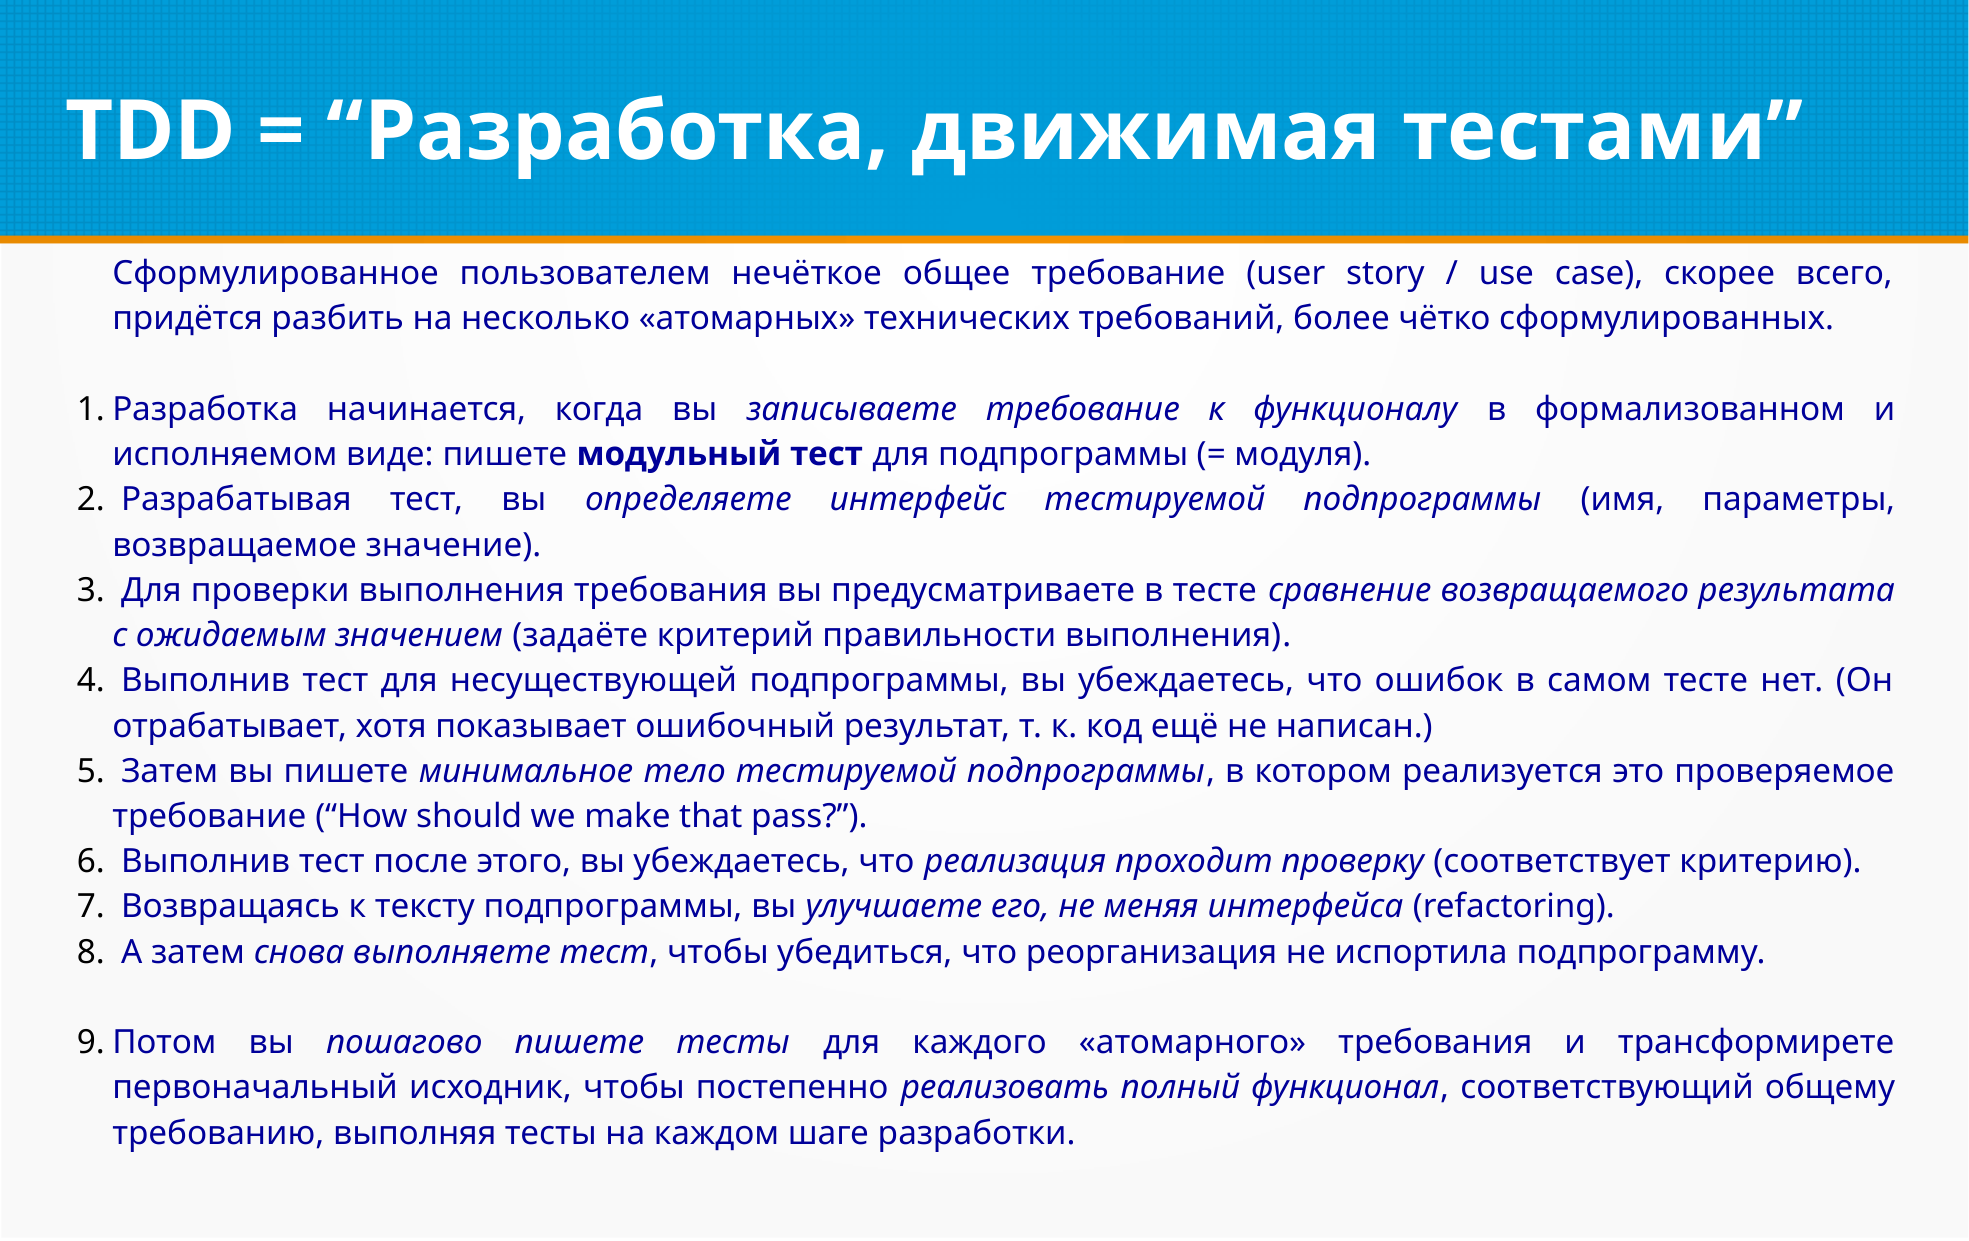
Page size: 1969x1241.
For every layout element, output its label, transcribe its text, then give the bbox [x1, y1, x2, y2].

picture [0, 236, 1969, 1241]
text_box Сформулированное пользователем нечёткое общее требование (user story / use case), скорее всего, придётся разбить на несколько «атомарных» технических требований, более чётко сформулированных. Разработка начинается, когда вы записываете требование к функционалу в формализованном и исполняемом виде: пишете модульный тест для подпрограммы (= модуля). Разрабатывая тест, вы определяете интерфейс тестируемой подпрограммы (имя, параметры, возвращаемое значение). Для проверки выполнения требования вы предусматриваете в тесте сравнение возвращаемого результата с ожидаемым значением (задаёте критерий правильности выполнения). Выполнив тест для несуществующей подпрограммы, вы убеждаетесь, что ошибок в самом тесте нет. (Он отрабатывает, хотя показывает ошибочный результат, т. к. код ещё не написан.) Затем вы пишете минимальное тело тестируемой подпрограммы, в котором реализуется это проверяемое требование (“How should we make that pass?”). Выполнив тест после этого, вы убеждаетесь, что реализация проходит проверку (соответствует критерию). Возвращаясь к тексту подпрограммы, вы улучшаете его, не меняя интерфейса (refactoring). А затем снова выполняете тест, чтобы убедиться, что реорганизация не испортила подпрограмму. Потом вы пошагово пишете тесты для каждого «атомарного» требования и трансформирете первоначальный исходник, чтобы постепенно реализовать полный функционал, соответствующий общему требованию, выполняя тесты на каждом шаге разработки. [70, 249, 1902, 1154]
text_box TDD = “Разработка, движимая тестами” [59, 55, 1902, 200]
